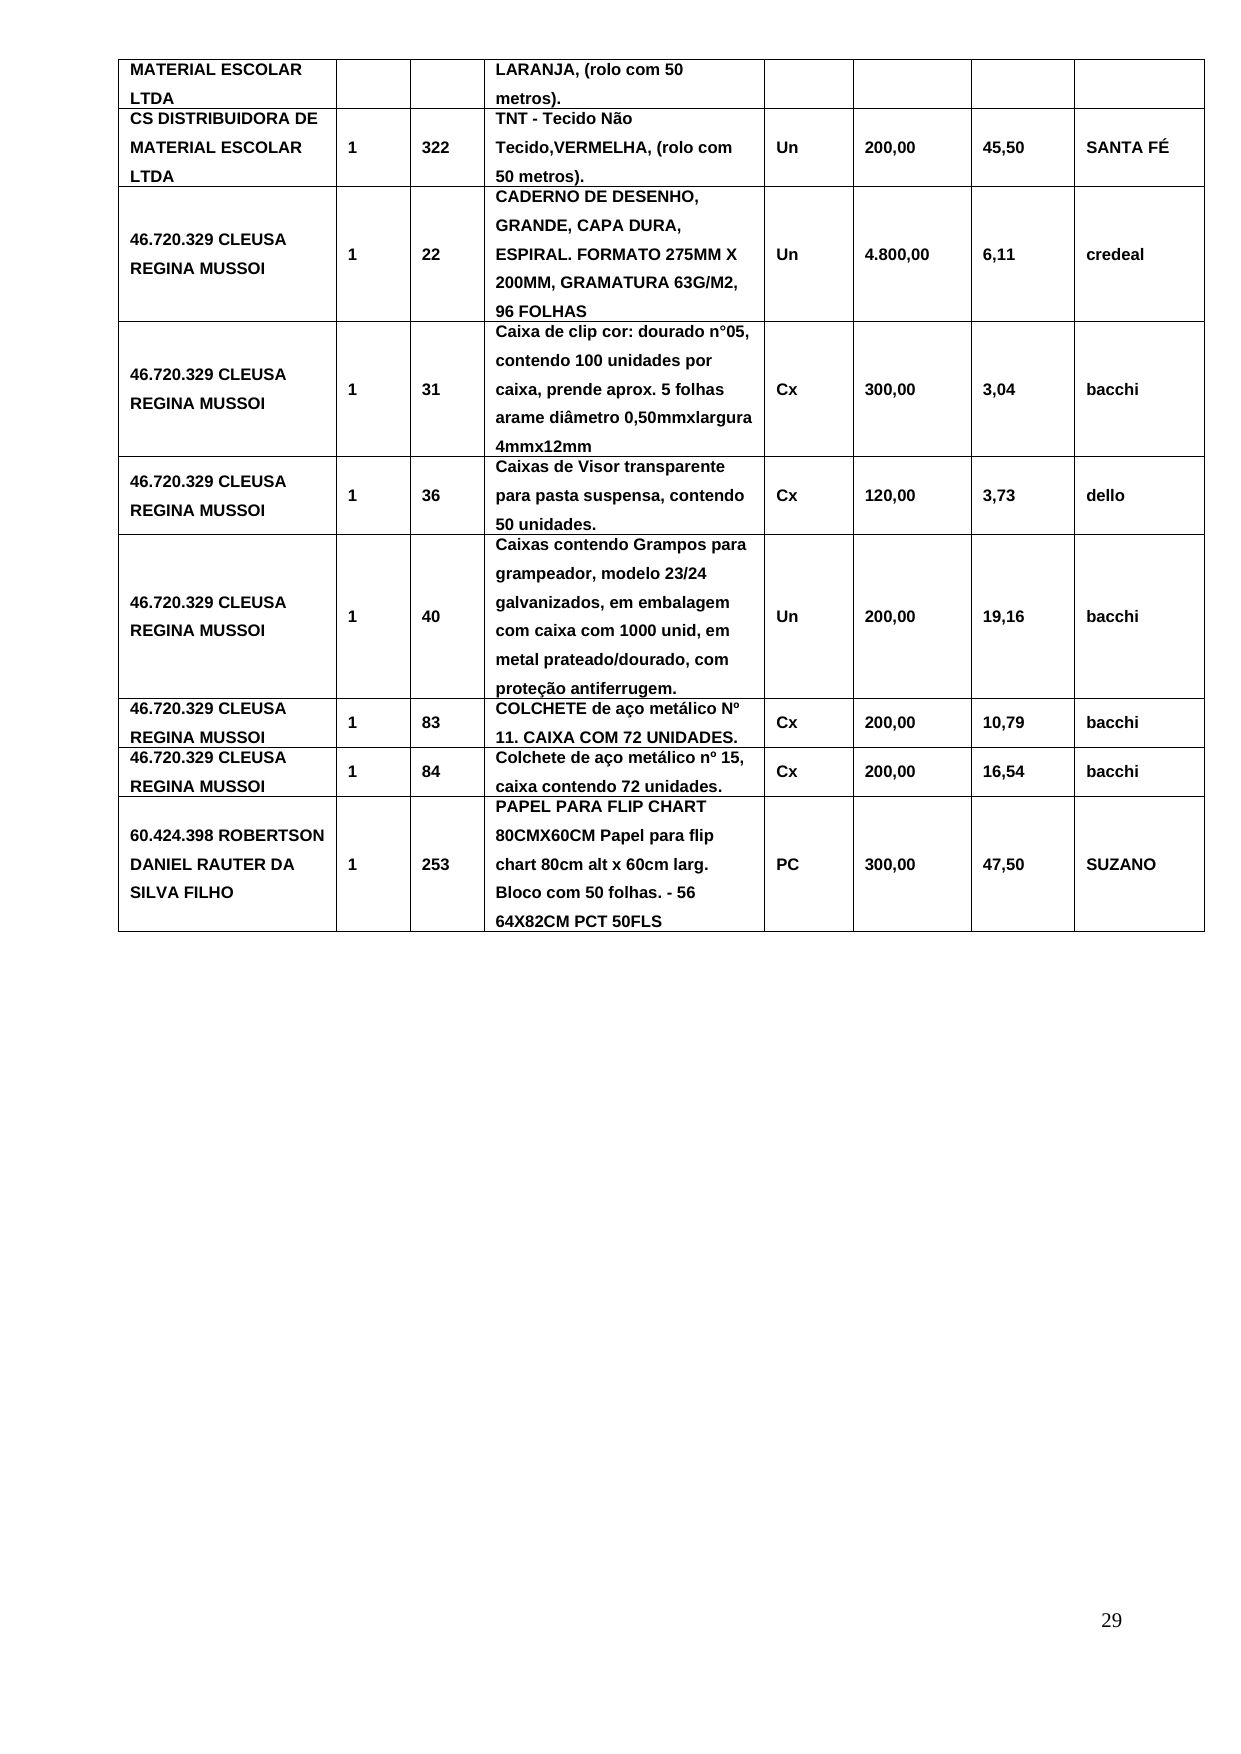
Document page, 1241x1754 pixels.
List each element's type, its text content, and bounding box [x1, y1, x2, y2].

table_cell 19,16 [972, 535, 1074, 698]
table_cell 1 [337, 797, 410, 931]
table_cell [411, 60, 484, 108]
table_cell [337, 60, 410, 108]
table_cell 60.424.398 ROBERTSON DANIEL RAUTER DA SILVA FILHO [119, 797, 336, 931]
table_cell 36 [411, 457, 484, 534]
table_cell 84 [411, 748, 484, 796]
table_cell 83 [411, 699, 484, 747]
table_cell Caixas de Visor transparente para pasta suspensa, contendo 50 unidades. [485, 457, 764, 534]
table_cell 40 [411, 535, 484, 698]
table_cell 1 [337, 457, 410, 534]
table_cell 4.800,00 [854, 187, 971, 321]
table_cell 1 [337, 535, 410, 698]
table_cell [765, 60, 853, 108]
table_cell 300,00 [854, 322, 971, 456]
table_cell [854, 60, 971, 108]
table_cell 300,00 [854, 797, 971, 931]
table_cell 1 [337, 109, 410, 186]
table_cell Caixa de clip cor: dourado n°05, contendo 100 unidades por caixa, prende aprox. 5 folhas arame diâmetro 0,50mmxlargura 4mmx12mm [485, 322, 764, 456]
table_cell 200,00 [854, 109, 971, 186]
table_cell 47,50 [972, 797, 1074, 931]
table_cell 200,00 [854, 748, 971, 796]
table_cell 200,00 [854, 535, 971, 698]
table_cell PAPEL PARA FLIP CHART 80CMX60CM Papel para flip chart 80cm alt x 60cm larg. Bloco com 50 folhas. - 56 64X82CM PCT 50FLS [485, 797, 764, 931]
table_cell 46.720.329 CLEUSA REGINA MUSSOI [119, 457, 336, 534]
table_cell Un [765, 535, 853, 698]
table_cell 3,04 [972, 322, 1074, 456]
table_cell bacchi [1075, 322, 1204, 456]
table_cell SUZANO [1075, 797, 1204, 931]
table_cell 46.720.329 CLEUSA REGINA MUSSOI [119, 187, 336, 321]
table_cell 200,00 [854, 699, 971, 747]
table_cell Un [765, 109, 853, 186]
table_cell 46.720.329 CLEUSA REGINA MUSSOI [119, 535, 336, 698]
table_cell 46.720.329 CLEUSA REGINA MUSSOI [119, 322, 336, 456]
table_cell Un [765, 187, 853, 321]
table_cell 46.720.329 CLEUSA REGINA MUSSOI [119, 699, 336, 747]
table_cell 1 [337, 699, 410, 747]
table_cell dello [1075, 457, 1204, 534]
table_cell Cx [765, 748, 853, 796]
table_cell 16,54 [972, 748, 1074, 796]
table_cell bacchi [1075, 748, 1204, 796]
table_cell 46.720.329 CLEUSA REGINA MUSSOI [119, 748, 336, 796]
table_cell COLCHETE de aço metálico Nº 11. CAIXA COM 72 UNIDADES. [485, 699, 764, 747]
table_cell Cx [765, 457, 853, 534]
table_cell 10,79 [972, 699, 1074, 747]
table_cell credeal [1075, 187, 1204, 321]
table_cell Colchete de aço metálico nº 15, caixa contendo 72 unidades. [485, 748, 764, 796]
table_cell 120,00 [854, 457, 971, 534]
table_cell 22 [411, 187, 484, 321]
table_cell 253 [411, 797, 484, 931]
table_cell 31 [411, 322, 484, 456]
table_cell CS DISTRIBUIDORA DE MATERIAL ESCOLAR LTDA [119, 109, 336, 186]
table_cell PC [765, 797, 853, 931]
table_cell 45,50 [972, 109, 1074, 186]
table_cell 6,11 [972, 187, 1074, 321]
table_cell 1 [337, 187, 410, 321]
table_cell Caixas contendo Grampos para grampeador, modelo 23/24 galvanizados, em embalagem com caixa com 1000 unid, em metal prateado/dourado, com proteção antiferrugem. [485, 535, 764, 698]
table_cell SANTA FÉ [1075, 109, 1204, 186]
table_cell Cx [765, 322, 853, 456]
table_cell 3,73 [972, 457, 1074, 534]
table_cell [1075, 60, 1204, 108]
table_cell LARANJA, (rolo com 50 metros). [485, 60, 764, 108]
table_cell 1 [337, 322, 410, 456]
table_cell bacchi [1075, 699, 1204, 747]
table_cell 1 [337, 748, 410, 796]
table_cell MATERIAL ESCOLAR LTDA [119, 60, 336, 108]
table_cell bacchi [1075, 535, 1204, 698]
table_cell [972, 60, 1074, 108]
table_cell TNT - Tecido Não Tecido,VERMELHA, (rolo com 50 metros). [485, 109, 764, 186]
table_cell Cx [765, 699, 853, 747]
table_cell CADERNO DE DESENHO, GRANDE, CAPA DURA, ESPIRAL. FORMATO 275MM X 200MM, GRAMATURA 63G/M2, 96 FOLHAS [485, 187, 764, 321]
table_cell 322 [411, 109, 484, 186]
